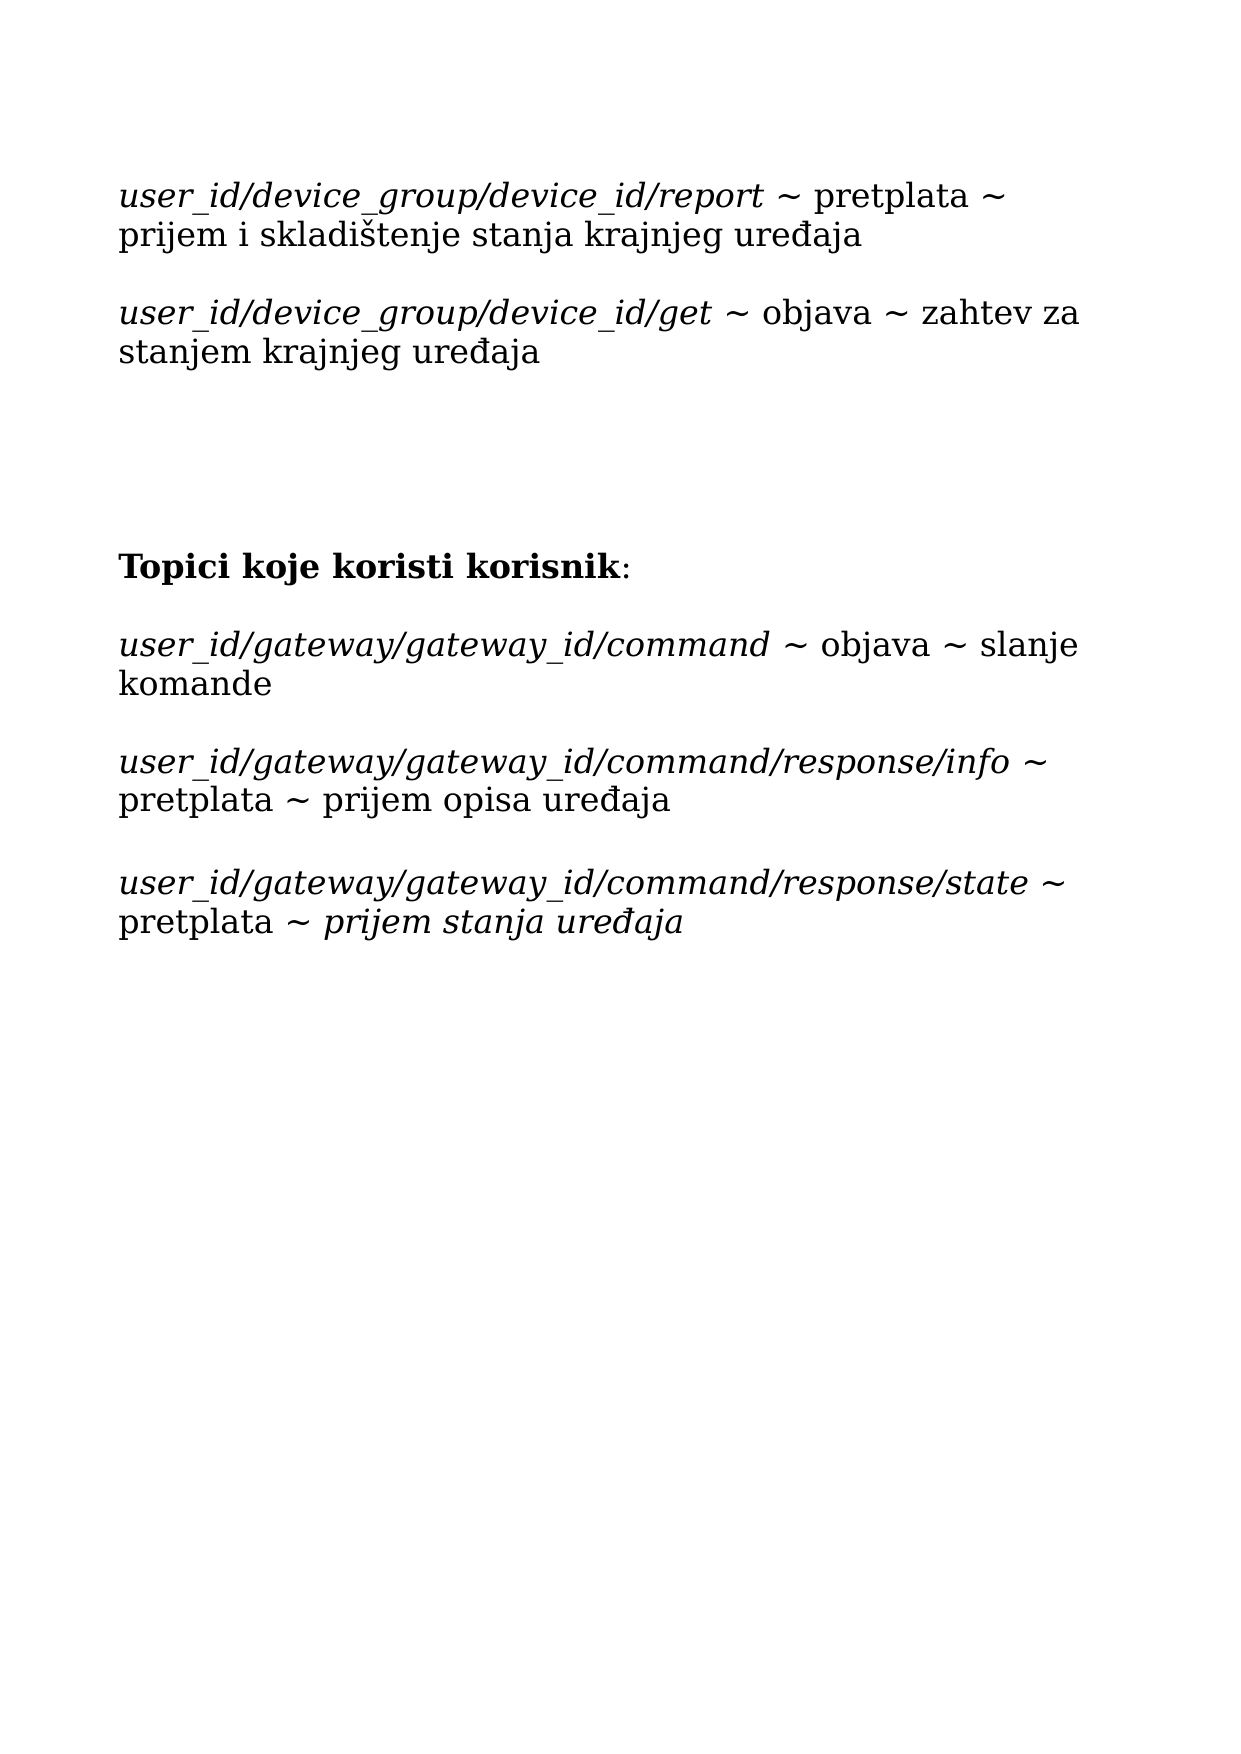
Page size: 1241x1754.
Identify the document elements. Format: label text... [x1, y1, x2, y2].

text user_id/device_group/device_id/report ~ pretplata ~ prijem i skladištenje stanja krajnjeg uređaja [118, 177, 1122, 254]
text user_id/gateway/gateway_id/command/response/state ~ [118, 864, 1122, 903]
text pretplata ~ prijem stanja uređaja [118, 903, 1122, 942]
text user_id/gateway/gateway_id/command/response/info ~ pretplata ~ prijem opisa uređaja [118, 742, 1122, 820]
text user_id/gateway/gateway_id/command ~ objava ~ slanje komande [118, 626, 1122, 703]
text Topici koje koristi korisnik: [118, 547, 1122, 587]
text user_id/device_group/device_id/get ~ objava ~ zahtev za stanjem krajnjeg uređaja [118, 293, 1122, 371]
